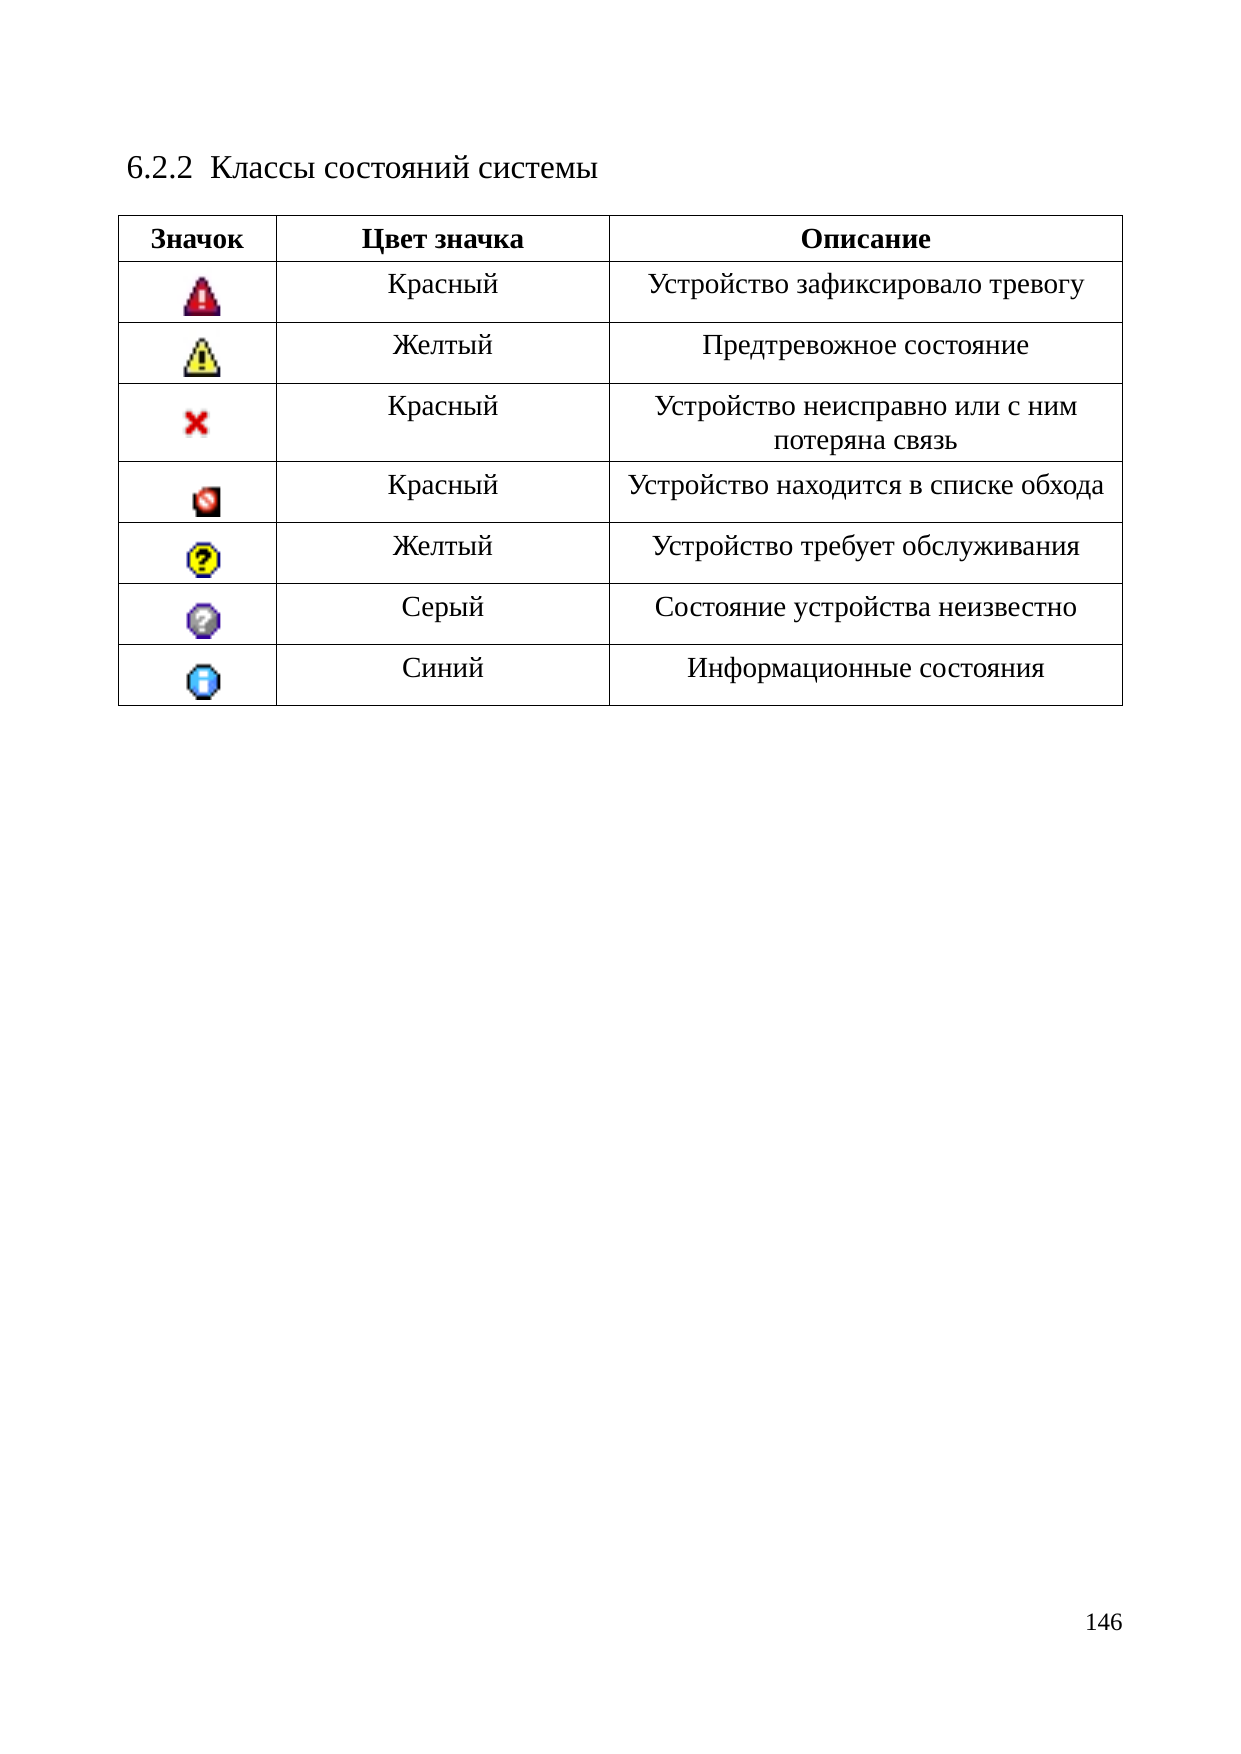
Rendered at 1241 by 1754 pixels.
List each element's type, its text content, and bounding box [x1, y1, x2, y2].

picture [173, 266, 221, 316]
subtitle Классы состояний системы [118, 148, 1122, 186]
table_cell [119, 523, 276, 583]
table_cell [119, 262, 276, 322]
table_cell [119, 645, 276, 705]
table_cell Информационные состояния [610, 645, 1122, 705]
table_cell Устройство зафиксировало тревогу [610, 262, 1122, 322]
picture [173, 650, 221, 700]
table_cell Синий [277, 645, 609, 705]
picture [173, 528, 221, 578]
table_cell Красный [277, 262, 609, 322]
table_header Описание [610, 216, 1122, 261]
picture [173, 589, 221, 639]
table_cell [119, 584, 276, 644]
table_cell Предтревожное состояние [610, 323, 1122, 383]
table_cell [119, 384, 276, 388]
table_cell Желтый [277, 323, 609, 383]
picture [173, 327, 221, 377]
table_cell Состояние устройства неизвестно [610, 584, 1122, 644]
picture [163, 388, 211, 438]
table_cell Желтый [277, 523, 609, 583]
table_cell [119, 389, 276, 461]
picture [173, 467, 221, 517]
table_cell Красный [277, 462, 609, 522]
table_header Цвет значка [277, 216, 609, 261]
table_cell Красный [277, 384, 609, 461]
table_cell Устройство требует обслуживания [610, 523, 1122, 583]
table_cell [119, 328, 276, 383]
table_header Значок [119, 216, 276, 261]
table_cell Устройство неисправно или с ним потеряна связь [610, 384, 1122, 461]
table_cell [119, 462, 276, 522]
table_cell Серый [277, 584, 609, 644]
table_cell Устройство находится в списке обхода [610, 462, 1122, 522]
table_cell [119, 323, 276, 327]
